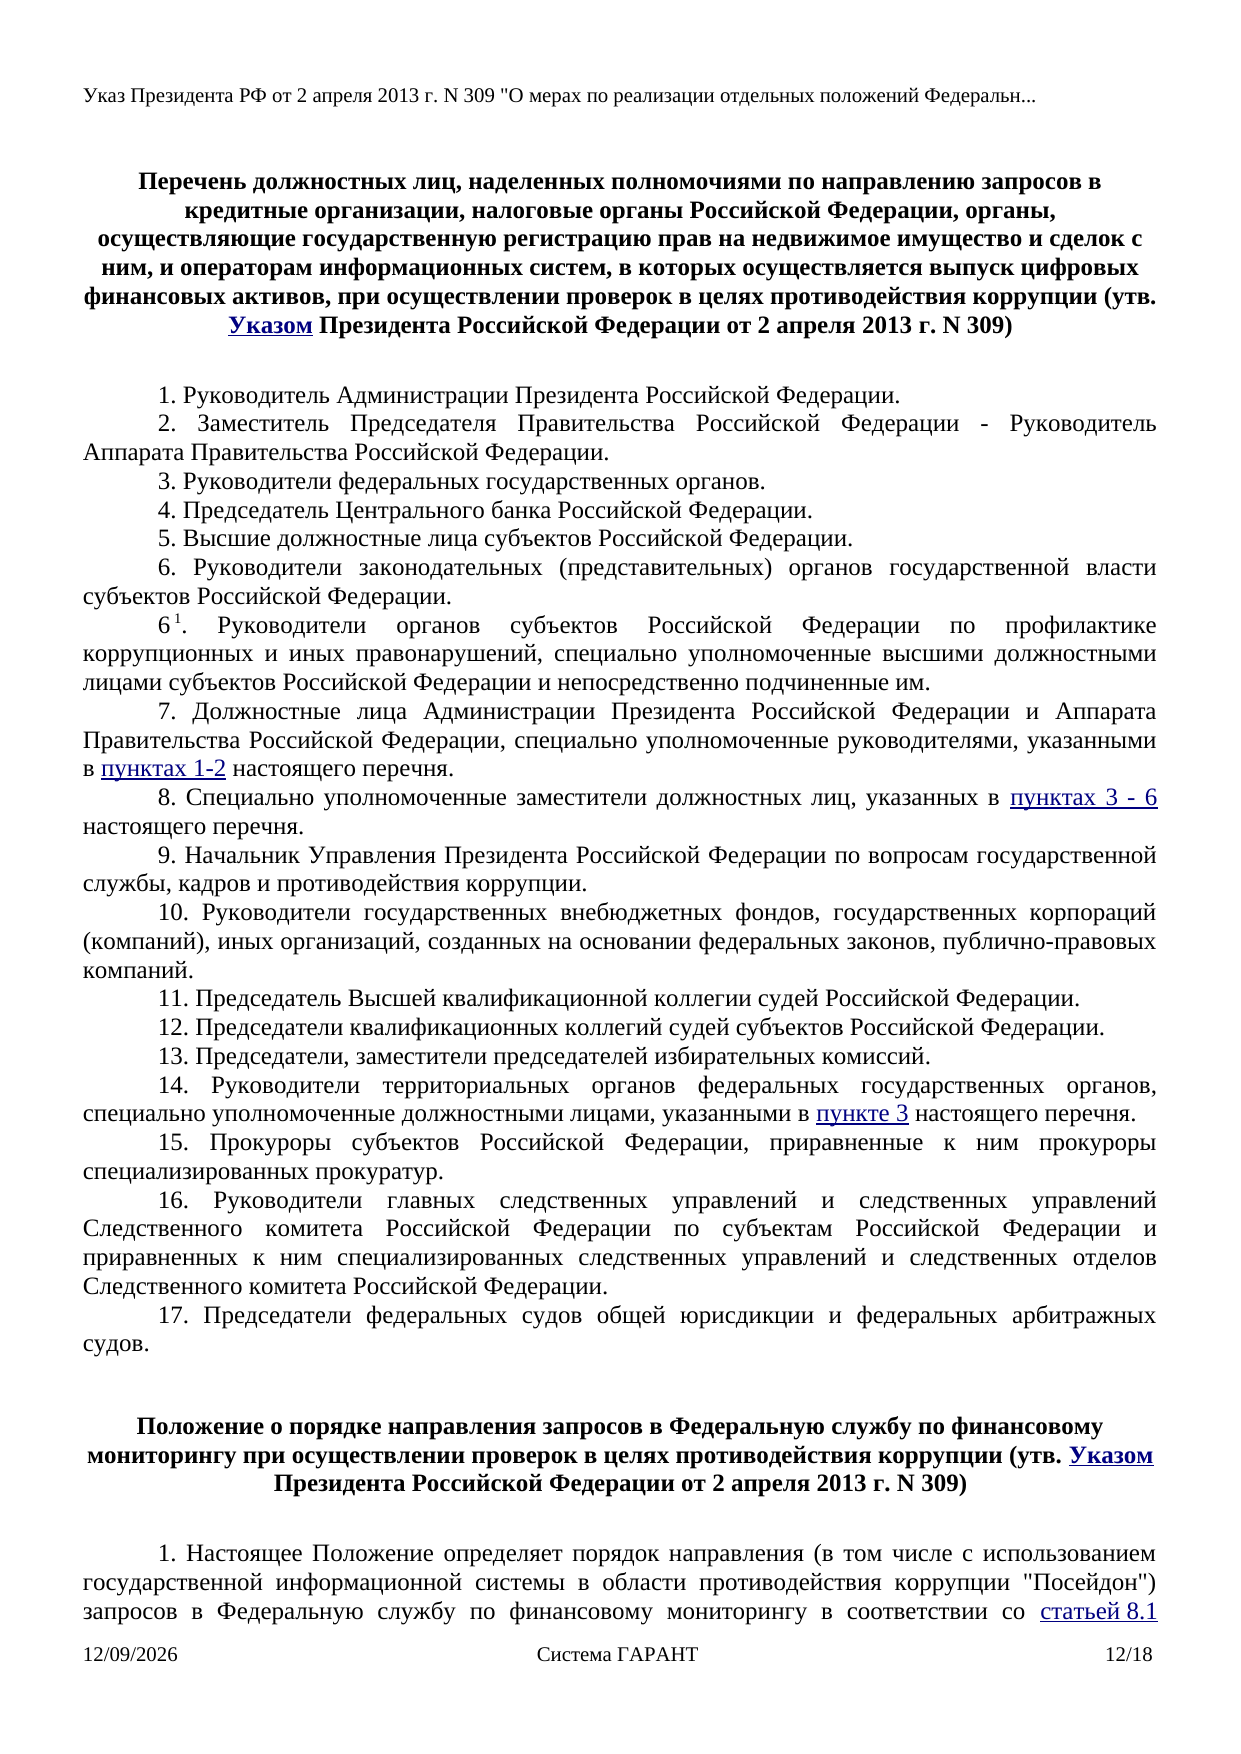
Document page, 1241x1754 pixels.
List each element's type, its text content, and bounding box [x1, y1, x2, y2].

text 8. Специально уполномоченные заместители должностных лиц, указанных в пунктах 3 - 6 настоящего перечня. [83, 782, 1157, 840]
text 4. Председатель Центрального банка Российской Федерации. [83, 495, 1157, 523]
text 16. Руководители главных следственных управлений и следственных управлений Следственного комитета Российской Федерации по субъектам Российской Федерации и приравненных к ним специализированных следственных управлений и следственных отделов Следственного комитета Российской Федерации. [83, 1185, 1157, 1300]
text 11. Председатель Высшей квалификационной коллегии судей Российской Федерации. [83, 983, 1157, 1012]
text 1. Руководитель Администрации Президента Российской Федерации. [83, 380, 1157, 408]
text 1. Настоящее Положение определяет порядок направления (в том числе с использованием государственной информационной системы в области противодействия коррупции "Посейдон") запросов в Федеральную службу по финансовому мониторингу в соответствии со статьей 8.1 [83, 1538, 1157, 1625]
text 10. Руководители государственных внебюджетных фондов, государственных корпораций (компаний), иных организаций, созданных на основании федеральных законов, публично-правовых компаний. [83, 897, 1157, 983]
text 9. Начальник Управления Президента Российской Федерации по вопросам государственной службы, кадров и противодействия коррупции. [83, 840, 1157, 897]
text 7. Должностные лица Администрации Президента Российской Федерации и Аппарата Правительства Российской Федерации, специально уполномоченные руководителями, указанными в пунктах 1-2 настоящего перечня. [83, 696, 1157, 782]
text 14. Руководители территориальных органов федеральных государственных органов, специально уполномоченные должностными лицами, указанными в пункте 3 настоящего перечня. [83, 1070, 1157, 1127]
text 17. Председатели федеральных судов общей юрисдикции и федеральных арбитражных судов. [83, 1300, 1157, 1357]
text 12. Председатели квалификационных коллегий судей субъектов Российской Федерации. [83, 1012, 1157, 1041]
text 6. Руководители законодательных (представительных) органов государственной власти субъектов Российской Федерации. [83, 552, 1157, 610]
subtitle Перечень должностных лиц, наделенных полномочиями по направлению запросов в кредитные организации, налоговые органы Российской Федерации, органы, осуществляющие государственную регистрацию прав на недвижимое имущество и сделок с ним, и операторам информационных систем, в которых осуществляется выпуск цифровых финансовых активов, при осуществлении проверок в целях противодействия коррупции (утв. Указом Президента Российской Федерации от 2 апреля 2013 г. N 309) [83, 166, 1157, 338]
text 5. Высшие должностные лица субъектов Российской Федерации. [83, 523, 1157, 552]
text 2. Заместитель Председателя Правительства Российской Федерации - Руководитель Аппарата Правительства Российской Федерации. [83, 408, 1157, 466]
text 6 1. Руководители органов субъектов Российской Федерации по профилактике коррупционных и иных правонарушений, специально уполномоченные высшими должностными лицами субъектов Российской Федерации и непосредственно подчиненные им. [83, 610, 1157, 696]
text 15. Прокуроры субъектов Российской Федерации, приравненные к ним прокуроры специализированных прокуратур. [83, 1127, 1157, 1185]
text 13. Председатели, заместители председателей избирательных комиссий. [83, 1041, 1157, 1070]
subtitle Положение о порядке направления запросов в Федеральную службу по финансовому мониторингу при осуществлении проверок в целях противодействия коррупции (утв. Указом Президента Российской Федерации от 2 апреля 2013 г. N 309) [83, 1411, 1157, 1497]
text 3. Руководители федеральных государственных органов. [83, 466, 1157, 495]
